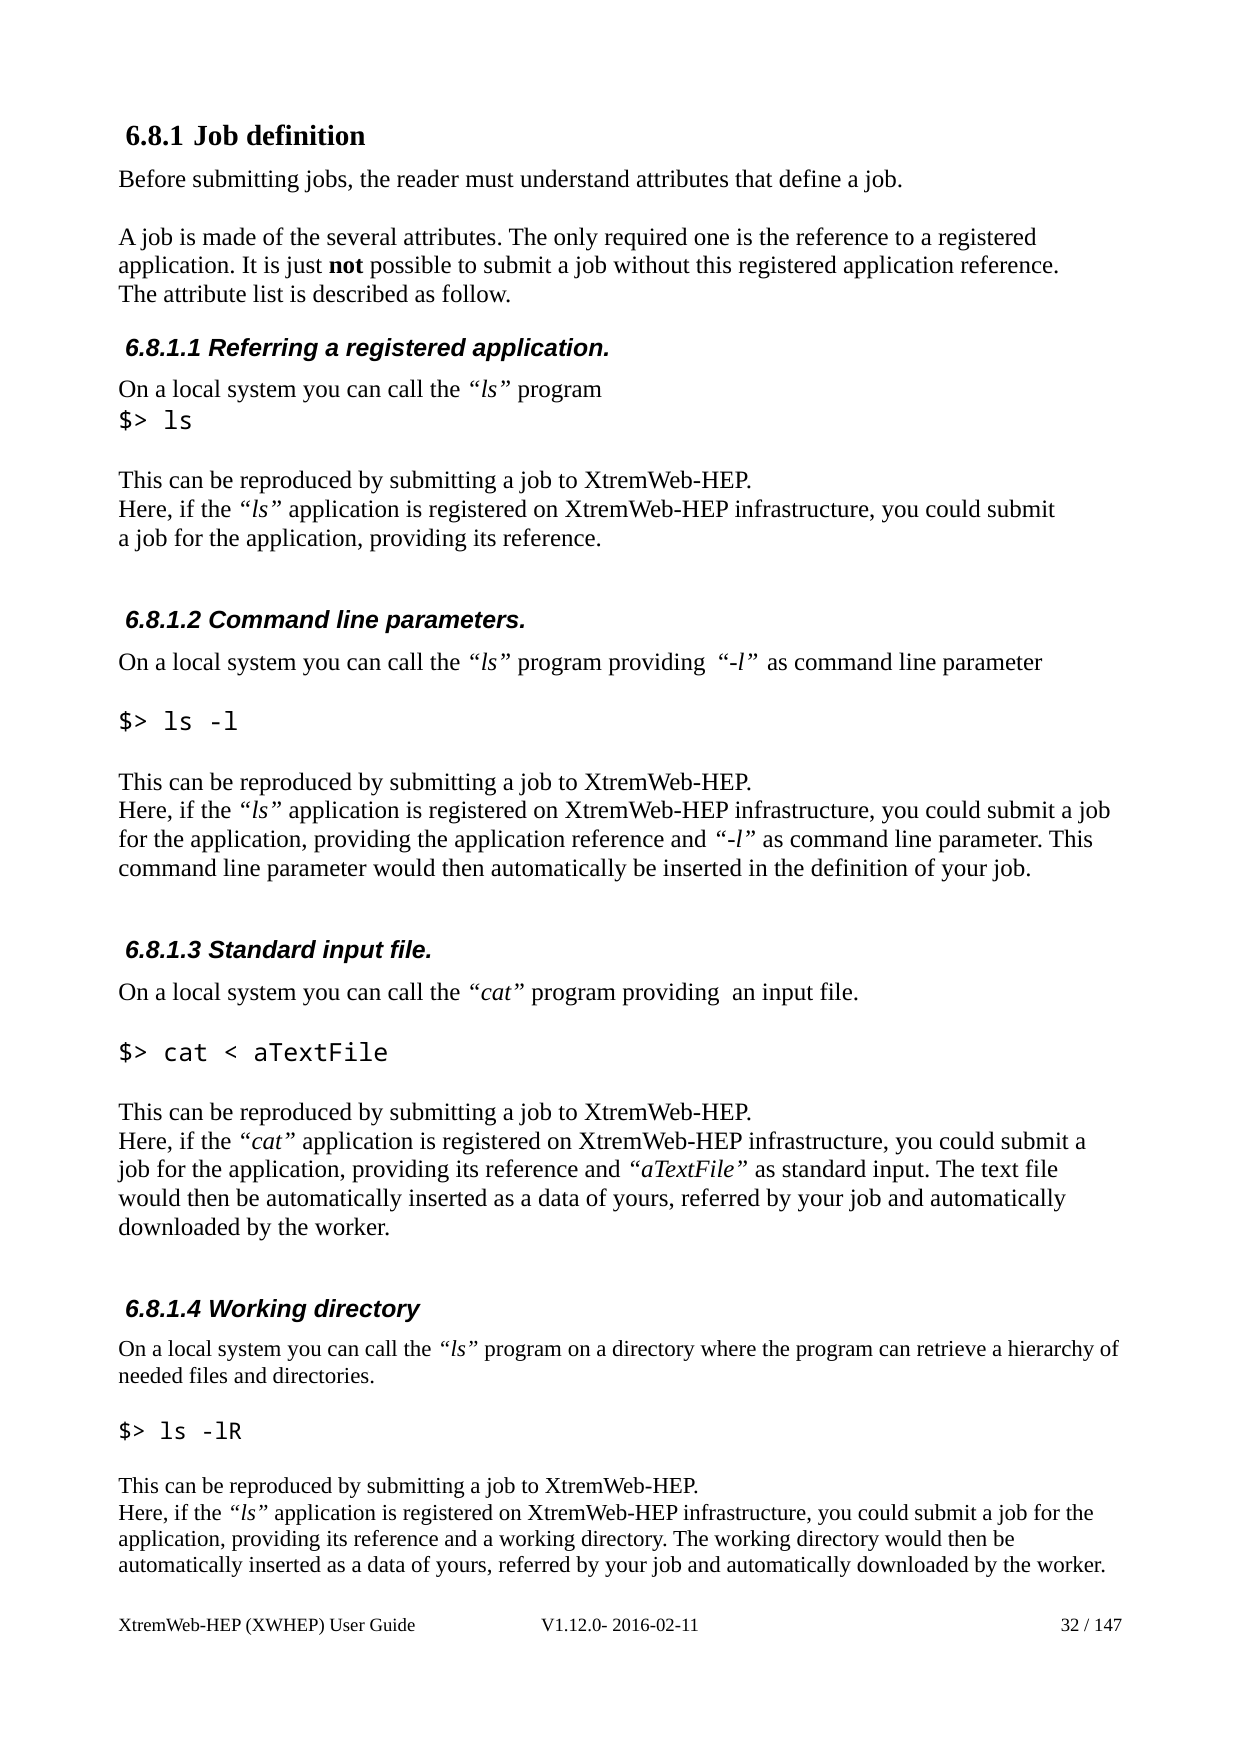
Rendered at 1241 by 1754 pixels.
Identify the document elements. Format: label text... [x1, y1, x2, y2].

list On a local system you can call the “ls” program $> ls This can be reproduced by submitting a job to XtremWeb-HEP. Here, if the “ls” application is registered on XtremWeb-HEP infrastructure, you could submit a job for the application, providing its reference. [118, 374, 1069, 552]
subtitle Command line parameters. [118, 606, 1122, 634]
subtitle Job definition [118, 118, 1122, 152]
subtitle Referring a registered application. [118, 333, 1122, 361]
subtitle Working directory [118, 1294, 1122, 1323]
text On a local system you can call the “cat” program providing an input file. $> cat < aTextFile This can be reproduced by submitting a job to XtremWeb-HEP. Here, if the “cat” application is registered on XtremWeb-HEP infrastructure, you could submit a job for the application, providing its reference and “aTextFile” as standard input. The text file would then be automatically inserted as a data of yours, referred by your job and automatically downloaded by the worker. [118, 977, 1122, 1241]
subtitle Standard input file. [118, 936, 1122, 964]
text Before submitting jobs, the reader must understand attributes that define a job. [118, 164, 1122, 193]
text On a local system you can call the “ls” program on a directory where the program can retrieve a hierarchy of needed files and directories. $> ls -lR This can be reproduced by submitting a job to XtremWeb-HEP. Here, if the “ls” application is registered on XtremWeb-HEP infrastructure, you could submit a job for the application, providing its reference and a working directory. The working directory would then be automatically inserted as a data of yours, referred by your job and automatically downloaded by the worker. [118, 1336, 1122, 1578]
text On a local system you can call the “ls” program providing “-l” as command line parameter $> ls -l This can be reproduced by submitting a job to XtremWeb-HEP. Here, if the “ls” application is registered on XtremWeb-HEP infrastructure, you could submit a job for the application, providing the application reference and “-l” as command line parameter. This command line parameter would then automatically be inserted in the definition of your job. [118, 647, 1122, 882]
text The attribute list is described as follow. [118, 279, 1122, 308]
text A job is made of the several attributes. The only required one is the reference to a registered application. It is just not possible to submit a job without this registered application reference. [118, 222, 1122, 279]
